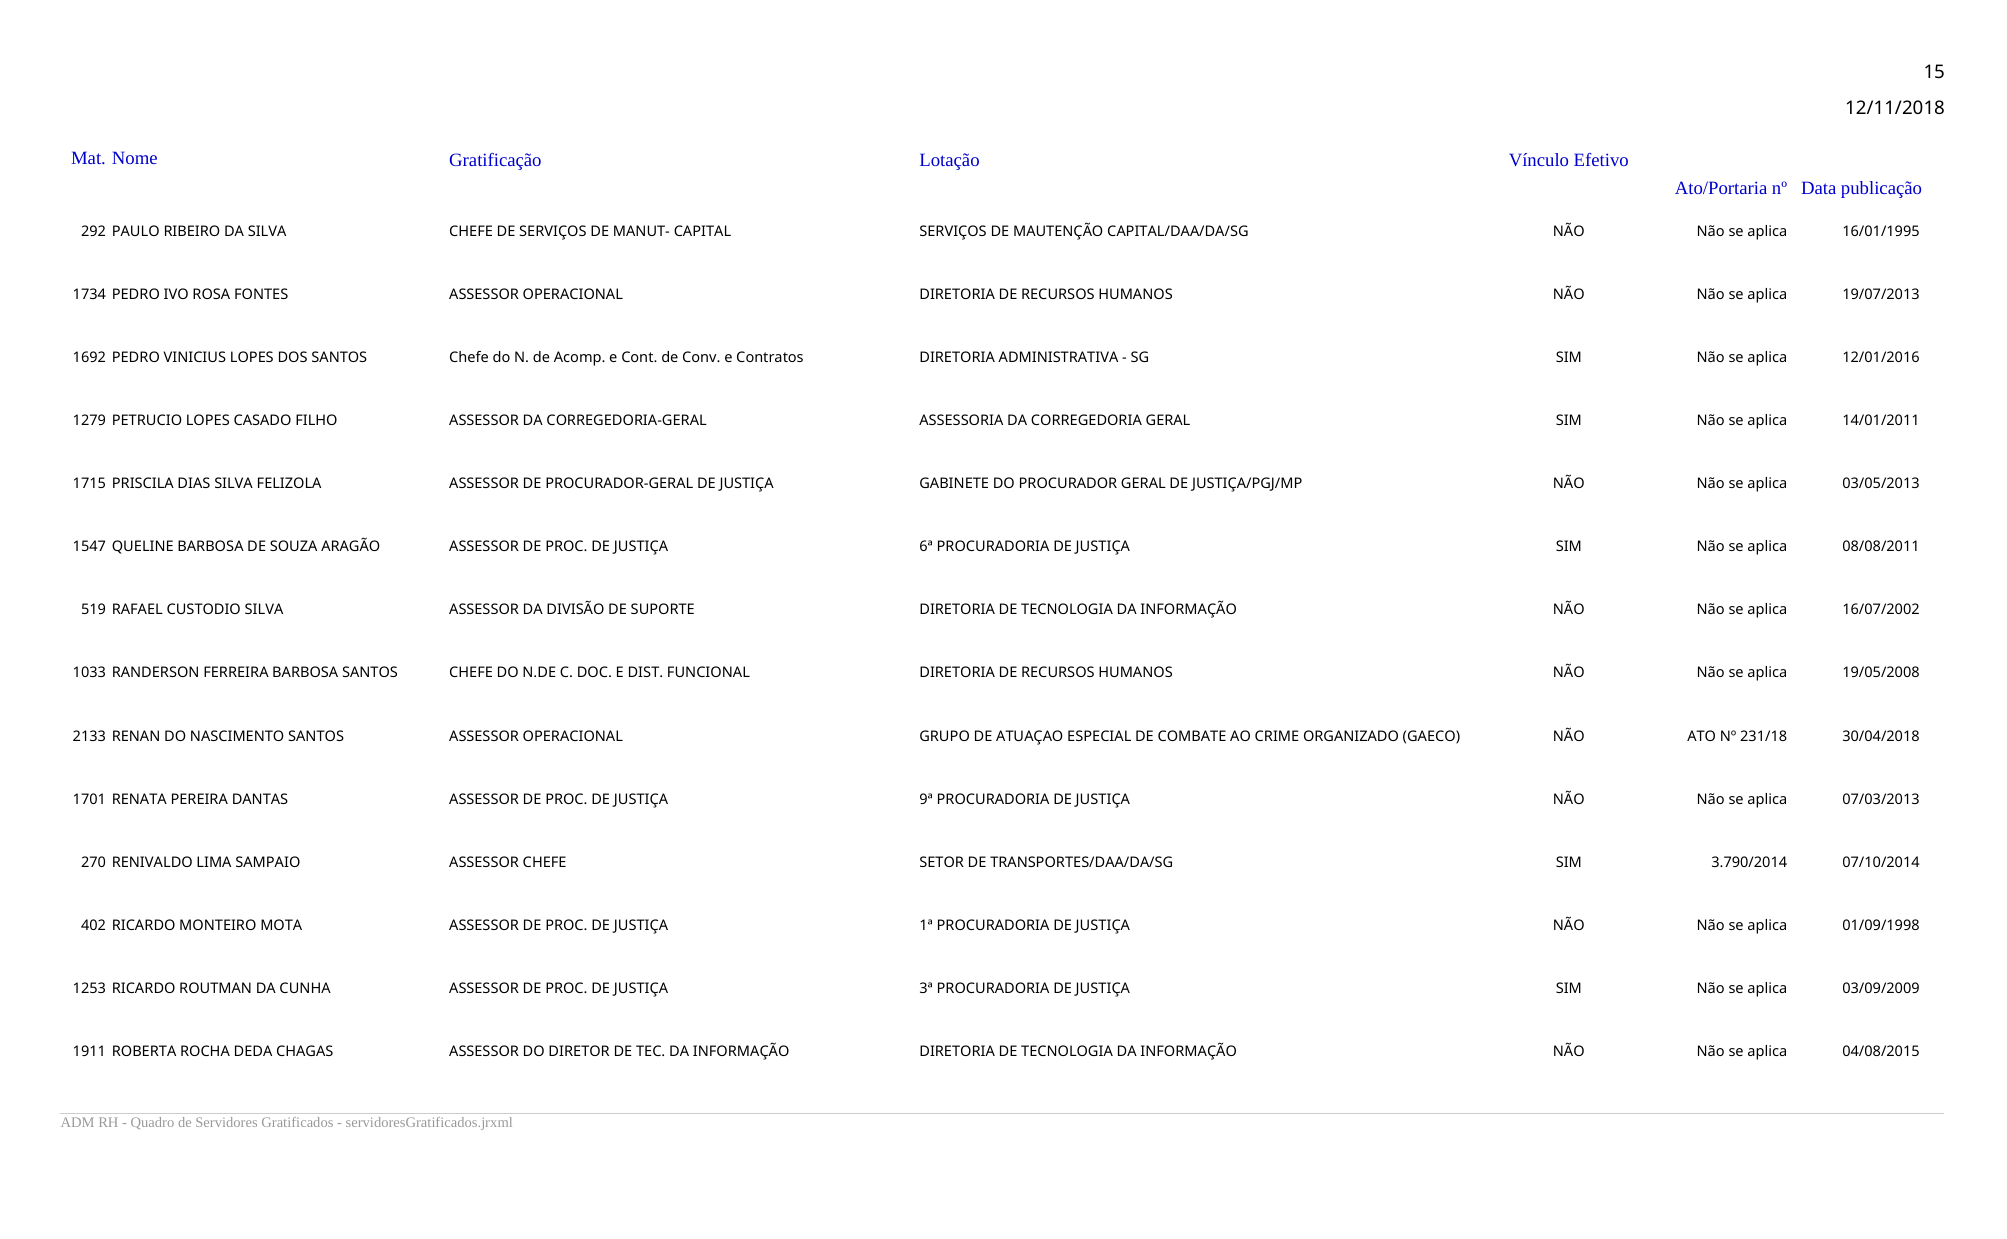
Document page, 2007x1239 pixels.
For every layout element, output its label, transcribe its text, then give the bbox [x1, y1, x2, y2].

table_cell CHEFE DE SERVIÇOS DE MANUT- CAPITAL [449, 220, 910, 281]
table_cell [0, 978, 9, 1006]
table_cell [1486, 1006, 1495, 1020]
table_cell ASSESSOR OPERACIONAL [449, 284, 910, 344]
table_cell [106, 1041, 112, 1069]
table_cell [1642, 852, 1649, 880]
table_cell [106, 789, 112, 817]
table_cell [1486, 852, 1495, 880]
table_cell [1945, 95, 2007, 123]
table_cell [910, 375, 919, 389]
table_cell [910, 978, 919, 1006]
table_cell [1486, 880, 1495, 894]
table_cell [910, 957, 919, 975]
table_cell [0, 1070, 112, 1083]
table_cell PEDRO IVO ROSA FONTES [112, 284, 440, 344]
table_cell [440, 880, 449, 894]
table_cell [440, 957, 449, 975]
table_cell [440, 628, 449, 641]
table_cell Não se aplica [1650, 978, 1787, 1006]
table_cell [919, 178, 1486, 207]
table_cell [1486, 662, 1495, 691]
table_cell [0, 149, 44, 177]
table_cell [0, 375, 112, 389]
table_cell [1787, 347, 1792, 375]
table_cell [44, 177, 106, 207]
table_cell [1642, 943, 2007, 957]
table_cell [1486, 1041, 1495, 1069]
table_cell 16/07/2002 [1793, 599, 1919, 628]
table_cell [1486, 326, 2007, 344]
table_cell [440, 410, 449, 438]
table_cell [0, 754, 112, 767]
table_cell [440, 691, 449, 704]
table_cell [1486, 312, 1495, 326]
table_cell [910, 515, 919, 533]
table_cell Ato/Portaria nº [1650, 177, 1787, 207]
table_cell [1486, 473, 1495, 501]
table_cell Não se aplica [1650, 1041, 1787, 1069]
table_cell [1642, 628, 2007, 641]
table_cell [0, 347, 9, 375]
table_cell 14/01/2011 [1793, 410, 1919, 438]
table_cell ASSESSOR DE PROC. DE JUSTIÇA [449, 789, 910, 849]
table_cell [0, 1101, 2007, 1113]
table_cell [1486, 704, 2007, 722]
table_cell [440, 389, 449, 407]
table_cell [1486, 438, 1495, 452]
table_cell [1642, 312, 2007, 326]
table_cell NÃO [1495, 662, 1642, 704]
table_cell [440, 375, 449, 389]
table_cell [0, 312, 112, 326]
table_cell [1486, 1070, 1495, 1083]
table_cell ADM RH - Quadro de Servidores Gratificados - servidoresGratificados.jrxml [60, 1114, 1944, 1137]
table_cell [1486, 179, 1495, 207]
table_cell [910, 389, 919, 407]
table_cell [1486, 284, 1495, 312]
table_cell [0, 641, 112, 659]
table_cell [440, 789, 449, 817]
table_cell [1495, 178, 1642, 207]
table_cell [106, 915, 112, 943]
table_cell PAULO RIBEIRO DA SILVA [112, 220, 440, 281]
table_cell 12/11/2018 [1790, 95, 1944, 123]
table_cell 1692 [9, 347, 106, 375]
table_cell [1920, 473, 2007, 501]
table_cell Não se aplica [1650, 410, 1787, 438]
table_cell [910, 312, 919, 326]
table_cell [1486, 725, 1495, 754]
table_cell [910, 501, 919, 515]
table_cell [1920, 1041, 2007, 1069]
table_cell Não se aplica [1650, 599, 1787, 628]
table_cell [0, 123, 2007, 146]
table_cell [1642, 817, 2007, 831]
table_cell [910, 1070, 919, 1083]
table_cell [910, 179, 919, 207]
table_cell [910, 725, 919, 754]
table_cell 03/05/2013 [1793, 473, 1919, 501]
table_cell 15 [1790, 59, 1944, 85]
table_cell [0, 59, 1790, 85]
table_cell [910, 565, 919, 578]
table_cell RENATA PEREIRA DANTAS [112, 789, 440, 849]
table_cell [440, 1020, 449, 1038]
table_cell 9ª PROCURADORIA DE JUSTIÇA [919, 789, 1486, 849]
table_cell [1787, 220, 1792, 249]
table_cell [440, 1041, 449, 1069]
table_cell [440, 452, 449, 470]
table_cell [910, 691, 919, 704]
table_cell [106, 179, 112, 207]
table_cell [1486, 628, 1495, 641]
table_cell ASSESSOR CHEFE [449, 852, 910, 912]
table_cell ASSESSOR DE PROCURADOR-GERAL DE JUSTIÇA [449, 473, 910, 533]
table_cell [440, 438, 449, 452]
table_cell [106, 347, 112, 375]
table_cell [440, 641, 449, 659]
table_cell [1787, 536, 1792, 564]
table_cell [1486, 375, 1495, 389]
table_cell [440, 565, 449, 578]
table_cell [0, 85, 2007, 91]
table_cell [440, 1006, 449, 1020]
table_cell [440, 578, 449, 596]
table_cell Chefe do N. de Acomp. e Cont. de Conv. e Contratos [449, 347, 910, 407]
table_cell SIM [1495, 852, 1642, 894]
table_cell SERVIÇOS DE MAUTENÇÃO CAPITAL/DAA/DA/SG [919, 220, 1486, 281]
table_cell [910, 628, 919, 641]
table_cell [910, 1006, 919, 1020]
table_cell [1642, 599, 1649, 628]
table_cell SIM [1495, 410, 1642, 452]
table_cell ROBERTA ROCHA DEDA CHAGAS [112, 1041, 440, 1101]
table_cell 402 [9, 915, 106, 943]
table_cell [1486, 220, 1495, 249]
table_cell [1920, 978, 2007, 1006]
table_cell [0, 515, 112, 533]
table_cell 07/10/2014 [1793, 852, 1919, 880]
table_cell [106, 220, 112, 249]
table_cell DIRETORIA DE RECURSOS HUMANOS [919, 662, 1486, 722]
table_cell [0, 389, 112, 407]
table_cell [910, 536, 919, 564]
table_cell GABINETE DO PROCURADOR GERAL DE JUSTIÇA/PGJ/MP [919, 473, 1486, 533]
table_cell [910, 754, 919, 767]
table_cell [910, 326, 919, 344]
table_cell ATO Nº 231/18 [1650, 725, 1787, 754]
table_cell [910, 852, 919, 880]
table_cell Não se aplica [1650, 662, 1787, 691]
table_cell Não se aplica [1650, 220, 1787, 249]
table_cell [440, 978, 449, 1006]
table_cell [0, 628, 112, 641]
table_cell [1642, 410, 1649, 438]
table_cell [1642, 1041, 1649, 1069]
table_cell [1787, 599, 1792, 628]
table_cell [0, 704, 112, 722]
table_cell [440, 1083, 449, 1101]
table_cell SETOR DE TRANSPORTES/DAA/DA/SG [919, 852, 1486, 912]
table_cell 12/01/2016 [1793, 347, 1919, 375]
table_cell DIRETORIA DE TECNOLOGIA DA INFORMAÇÃO [919, 599, 1486, 659]
table_cell RICARDO MONTEIRO MOTA [112, 915, 440, 975]
table_cell [440, 1070, 449, 1083]
table_header [0, 0, 2007, 57]
table_cell [1486, 978, 1495, 1006]
table_cell Não se aplica [1650, 347, 1787, 375]
table_cell 1715 [9, 473, 106, 501]
table_cell 1547 [9, 536, 106, 564]
table_cell DIRETORIA DE RECURSOS HUMANOS [919, 284, 1486, 344]
table_cell [910, 789, 919, 817]
table_cell 3.790/2014 [1650, 852, 1787, 880]
table_cell [0, 817, 112, 831]
table_header [1787, 147, 1922, 177]
table_cell [0, 284, 9, 312]
table_cell [1486, 578, 2007, 596]
table_cell [440, 662, 449, 691]
table_cell [1642, 149, 1649, 177]
table_cell [0, 249, 112, 262]
table_cell [440, 515, 449, 533]
table_cell [910, 473, 919, 501]
table_cell [1642, 1006, 2007, 1020]
table_cell [0, 894, 112, 912]
table_cell [910, 578, 919, 596]
table_cell 03/09/2009 [1793, 978, 1919, 1006]
table_cell Não se aplica [1650, 284, 1787, 312]
table_cell Não se aplica [1650, 473, 1787, 501]
table_cell [440, 725, 449, 754]
table_cell 292 [9, 220, 106, 249]
table_cell [440, 536, 449, 564]
table_cell 1253 [9, 978, 106, 1006]
table_cell 07/03/2013 [1793, 789, 1919, 817]
table_cell [1642, 880, 2007, 894]
table_cell [0, 789, 9, 817]
table_cell NÃO [1495, 915, 1642, 957]
table_cell [910, 347, 919, 375]
table_cell [0, 501, 112, 515]
table_cell NÃO [1495, 220, 1642, 262]
table_cell 6ª PROCURADORIA DE JUSTIÇA [919, 536, 1486, 596]
table_cell RENAN DO NASCIMENTO SANTOS [112, 725, 440, 786]
table_cell [910, 768, 919, 786]
table_cell [0, 438, 112, 452]
table_cell [1642, 978, 1649, 1006]
table_cell [1486, 943, 1495, 957]
table_cell [1486, 754, 1495, 767]
table_cell [1642, 347, 1649, 375]
table_cell ASSESSOR OPERACIONAL [449, 725, 910, 786]
table_cell [910, 880, 919, 894]
table_cell Vínculo Efetivo [1495, 149, 1642, 178]
table_cell [440, 249, 449, 262]
table_cell [1486, 768, 2007, 786]
table_cell [1486, 894, 2007, 912]
table_cell 519 [9, 599, 106, 628]
table_cell [106, 662, 112, 691]
table_cell 16/01/1995 [1793, 220, 1919, 249]
table_cell NÃO [1495, 725, 1642, 767]
table_cell [449, 178, 910, 207]
table_cell NÃO [1495, 599, 1642, 641]
table_cell [1920, 852, 2007, 880]
table_cell [440, 754, 449, 767]
table_cell 3ª PROCURADORIA DE JUSTIÇA [919, 978, 1486, 1038]
table_cell [1642, 179, 1649, 207]
table_cell [440, 263, 449, 281]
table_cell [0, 957, 112, 975]
table_cell ASSESSOR DA DIVISÃO DE SUPORTE [449, 599, 910, 659]
table_cell [1787, 473, 1792, 501]
table_cell [440, 326, 449, 344]
table_cell SIM [1495, 978, 1642, 1020]
table_cell ASSESSOR DE PROC. DE JUSTIÇA [449, 915, 910, 975]
table_cell 04/08/2015 [1793, 1041, 1919, 1069]
table_cell 30/04/2018 [1793, 725, 1919, 754]
table_cell [1642, 662, 1649, 691]
table_cell [440, 852, 449, 880]
table_cell [0, 326, 112, 344]
table_cell [1920, 599, 2007, 628]
table_cell [1920, 410, 2007, 438]
table_cell [0, 599, 9, 628]
table_cell [910, 410, 919, 438]
table_cell [0, 1113, 60, 1137]
table_cell [1642, 473, 1649, 501]
table_cell [0, 95, 1790, 123]
table_cell [0, 768, 112, 786]
table_cell [0, 473, 9, 501]
table_cell NÃO [1495, 1041, 1642, 1083]
table_cell [1642, 691, 2007, 704]
table_cell RENIVALDO LIMA SAMPAIO [112, 852, 440, 912]
table_cell ASSESSOR DA CORREGEDORIA-GERAL [449, 410, 910, 470]
table_cell [0, 880, 112, 894]
table_cell [106, 284, 112, 312]
table_cell [199, 149, 449, 177]
table_cell [1486, 957, 2007, 975]
table_cell [1486, 515, 2007, 533]
table_cell RAFAEL CUSTODIO SILVA [112, 599, 440, 659]
table_cell [1486, 831, 2007, 849]
table_cell [1486, 641, 2007, 659]
table_header Nome [112, 147, 199, 177]
table_cell [1642, 501, 2007, 515]
table_cell [440, 817, 449, 831]
table_cell [0, 209, 2007, 217]
table_cell [910, 641, 919, 659]
table_cell [1486, 915, 1495, 943]
table_cell QUELINE BARBOSA DE SOUZA ARAGÃO [112, 536, 440, 596]
table_cell [910, 915, 919, 943]
table_cell [1920, 220, 2007, 249]
table_cell [1642, 725, 1649, 754]
table_cell [1642, 220, 1649, 249]
table_cell [106, 149, 112, 177]
table_cell [910, 452, 919, 470]
table_cell [1922, 179, 2007, 207]
table_cell SIM [1495, 536, 1642, 578]
table_cell [1787, 410, 1792, 438]
table_cell [1787, 852, 1792, 880]
table_cell [910, 1083, 919, 1101]
table_cell [440, 831, 449, 849]
table_cell [1642, 915, 1649, 943]
table_cell [1486, 599, 1495, 628]
table_cell [1642, 754, 2007, 767]
table_cell SIM [1495, 347, 1642, 389]
table_header Mat. [44, 147, 106, 177]
table_cell 2133 [9, 725, 106, 754]
table_cell [1486, 1020, 2007, 1038]
table_cell [440, 768, 449, 786]
table_cell [1787, 662, 1792, 691]
table_cell [0, 915, 9, 943]
table_cell 1033 [9, 662, 106, 691]
table_cell [910, 284, 919, 312]
table_cell NÃO [1495, 789, 1642, 831]
table_cell [1486, 501, 1495, 515]
table_cell [440, 943, 449, 957]
table_cell [1920, 347, 2007, 375]
table_cell NÃO [1495, 473, 1642, 515]
table_cell [440, 599, 449, 628]
table_cell [0, 536, 9, 564]
table_cell [0, 179, 44, 207]
table_cell [910, 149, 919, 177]
table_header [1650, 147, 1787, 177]
table_cell [1920, 662, 2007, 691]
table_cell Data publicação [1787, 177, 1922, 207]
table_cell [1642, 536, 1649, 564]
table_cell [1486, 565, 1495, 578]
table_cell [1642, 438, 2007, 452]
table_cell [0, 263, 112, 281]
table_cell [440, 347, 449, 375]
table_cell [1642, 565, 2007, 578]
table_cell [0, 691, 112, 704]
table_cell [910, 943, 919, 957]
table_cell [1920, 536, 2007, 564]
table_cell [1787, 1041, 1792, 1069]
table_cell [0, 565, 112, 578]
table_cell [440, 704, 449, 722]
table_cell [1486, 263, 2007, 281]
table_cell [440, 501, 449, 515]
table_cell [1787, 789, 1792, 817]
table_cell 08/08/2011 [1793, 536, 1919, 564]
table_cell [0, 452, 112, 470]
table_cell [910, 894, 919, 912]
table_cell Lotação [919, 149, 1486, 178]
table_cell [1945, 59, 2007, 85]
table_cell [106, 852, 112, 880]
table_cell [0, 662, 9, 691]
table_cell [1486, 452, 2007, 470]
table_cell 1701 [9, 789, 106, 817]
table_cell [910, 817, 919, 831]
table_cell [106, 410, 112, 438]
table_cell [0, 831, 112, 849]
table_cell [1642, 375, 2007, 389]
table_cell [440, 473, 449, 501]
table_cell DIRETORIA DE TECNOLOGIA DA INFORMAÇÃO [919, 1041, 1486, 1101]
table_cell [910, 704, 919, 722]
table_cell [1486, 410, 1495, 438]
table_cell Não se aplica [1650, 536, 1787, 564]
table_cell [0, 943, 112, 957]
table_cell [1920, 789, 2007, 817]
table_cell [440, 284, 449, 312]
table_cell [910, 438, 919, 452]
table_cell [1642, 249, 2007, 262]
table_cell [1920, 915, 2007, 943]
table_cell [1787, 284, 1792, 312]
table_cell RANDERSON FERREIRA BARBOSA SANTOS [112, 662, 440, 722]
table_cell [910, 263, 919, 281]
table_cell ASSESSOR DE PROC. DE JUSTIÇA [449, 978, 910, 1038]
table_cell [440, 220, 449, 249]
table_cell [0, 410, 9, 438]
table_cell [0, 852, 9, 880]
table_cell [0, 578, 112, 596]
table_cell [0, 1006, 112, 1020]
table_cell [112, 177, 199, 207]
table_cell [1486, 817, 1495, 831]
table_cell [1787, 978, 1792, 1006]
table_cell [1486, 1083, 2007, 1101]
table_cell [1642, 1070, 2007, 1083]
table_cell [1486, 691, 1495, 704]
table_cell NÃO [1495, 284, 1642, 326]
table_cell [910, 220, 919, 249]
table_cell 01/09/1998 [1793, 915, 1919, 943]
table_cell PETRUCIO LOPES CASADO FILHO [112, 410, 440, 470]
table_cell [910, 1041, 919, 1069]
table_cell [1486, 389, 2007, 407]
table_cell [0, 220, 9, 249]
table_cell 19/05/2008 [1793, 662, 1919, 691]
table_cell [1787, 915, 1792, 943]
table_cell [1945, 1113, 2007, 1137]
table_cell Não se aplica [1650, 915, 1787, 943]
table_cell ASSESSOR DE PROC. DE JUSTIÇA [449, 536, 910, 596]
table_cell [910, 599, 919, 628]
table_cell PRISCILA DIAS SILVA FELIZOLA [112, 473, 440, 533]
table_cell [910, 249, 919, 262]
table_cell Não se aplica [1650, 789, 1787, 817]
table_cell 19/07/2013 [1793, 284, 1919, 312]
table_cell [1642, 789, 1649, 817]
table_cell [106, 473, 112, 501]
table_cell [0, 1083, 112, 1101]
table_cell [106, 978, 112, 1006]
table_cell GRUPO DE ATUAÇAO ESPECIAL DE COMBATE AO CRIME ORGANIZADO (GAECO) [919, 725, 1486, 786]
table_cell [0, 1020, 112, 1038]
table_cell [1486, 249, 1495, 262]
table_cell [1486, 789, 1495, 817]
table_cell [1486, 347, 1495, 375]
table_cell [1922, 149, 2007, 177]
table_cell [910, 1020, 919, 1038]
table_cell CHEFE DO N.DE C. DOC. E DIST. FUNCIONAL [449, 662, 910, 722]
table_cell [1486, 149, 1495, 177]
table_cell Gratificação [449, 149, 910, 178]
table_cell DIRETORIA ADMINISTRATIVA - SG [919, 347, 1486, 407]
table_cell [1486, 536, 1495, 564]
table_cell [0, 1041, 9, 1069]
table_cell [1642, 284, 1649, 312]
table_cell ASSESSOR DO DIRETOR DE TEC. DA INFORMAÇÃO [449, 1041, 910, 1101]
table_cell [106, 599, 112, 628]
table_cell [106, 725, 112, 754]
table_cell 270 [9, 852, 106, 880]
table_cell [199, 179, 449, 207]
table_cell [910, 831, 919, 849]
table_cell RICARDO ROUTMAN DA CUNHA [112, 978, 440, 1038]
table_cell 1279 [9, 410, 106, 438]
table_cell 1734 [9, 284, 106, 312]
table_cell [1920, 284, 2007, 312]
table_cell [440, 894, 449, 912]
table_cell [1920, 725, 2007, 754]
table_cell 1911 [9, 1041, 106, 1069]
table_cell [1787, 725, 1792, 754]
table_cell [0, 725, 9, 754]
table_cell [440, 915, 449, 943]
table_cell PEDRO VINICIUS LOPES DOS SANTOS [112, 347, 440, 407]
table_cell ASSESSORIA DA CORREGEDORIA GERAL [919, 410, 1486, 470]
table_cell [106, 536, 112, 564]
table_cell 1ª PROCURADORIA DE JUSTIÇA [919, 915, 1486, 975]
table_cell [440, 312, 449, 326]
table_cell [910, 662, 919, 691]
